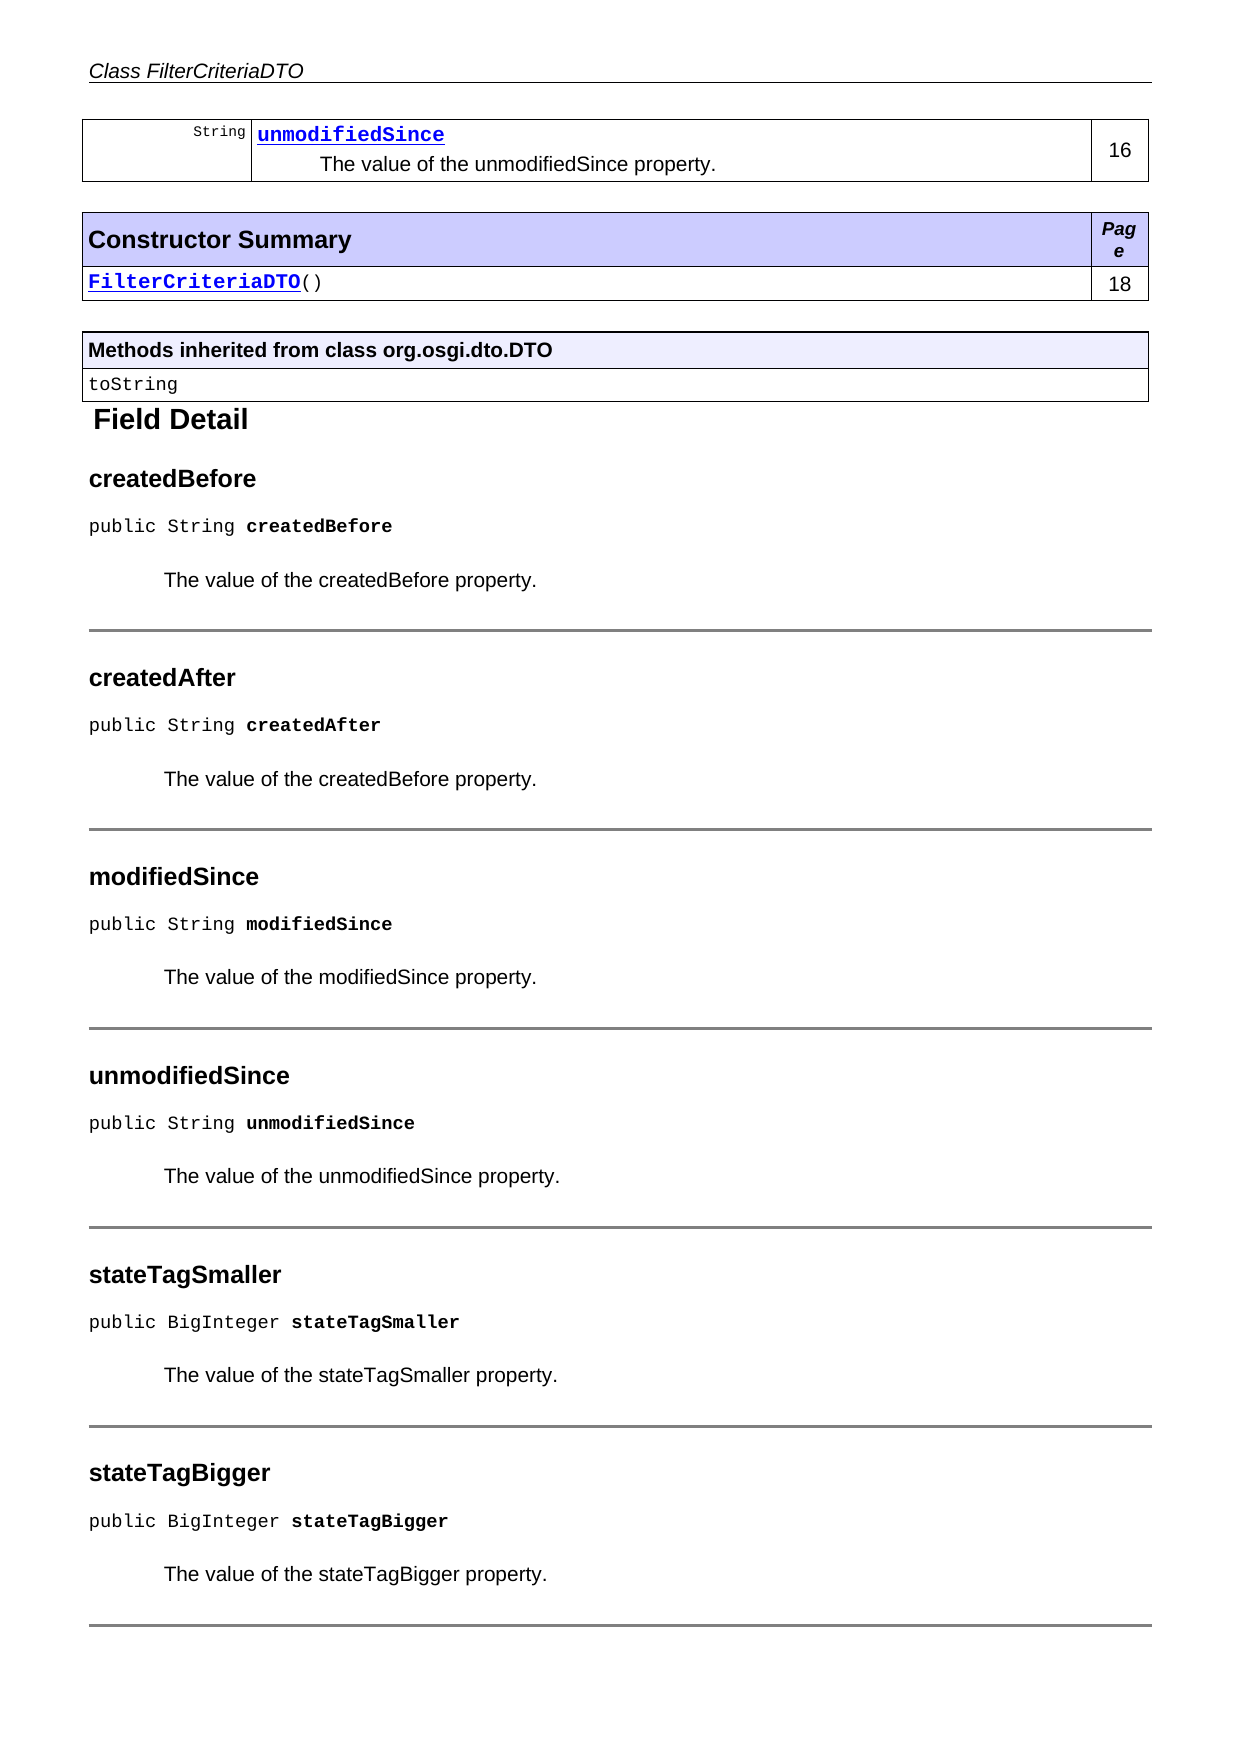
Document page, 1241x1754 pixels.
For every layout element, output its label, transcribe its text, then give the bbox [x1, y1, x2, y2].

subtitle unmodifiedSince [88, 1061, 1152, 1089]
subtitle stateTagBigger [88, 1458, 1152, 1487]
table_cell toString [83, 369, 1148, 401]
text The value of the createdBefore property. [163, 567, 1152, 591]
subtitle modifiedSince [88, 862, 1152, 891]
subtitle createdBefore [88, 464, 1152, 493]
text public String createdAfter [88, 716, 1152, 737]
text public String modifiedSince [88, 915, 1152, 936]
table_cell FilterCriteriaDTO() [83, 267, 1091, 300]
text public String createdBefore [88, 517, 1152, 538]
text public String unmodifiedSince [88, 1114, 1152, 1135]
table_header Page [1092, 213, 1148, 266]
text public BigInteger stateTagBigger [88, 1511, 1152, 1533]
text The value of the stateTagBigger property. [163, 1562, 1152, 1586]
table_cell unmodifiedSince The value of the unmodifiedSince property. [252, 120, 1091, 181]
table_header Constructor Summary [83, 213, 1091, 266]
text public BigInteger stateTagSmaller [88, 1312, 1152, 1334]
table_cell 17 [1092, 267, 1148, 300]
text The value of the createdBefore property. [163, 766, 1152, 790]
subtitle createdAfter [88, 663, 1152, 692]
text The value of the unmodifiedSince property. [163, 1164, 1152, 1188]
subtitle stateTagSmaller [88, 1259, 1152, 1288]
table_header Methods inherited from class org.osgi.dto.DTO [83, 333, 1148, 368]
text The value of the stateTagSmaller property. [163, 1363, 1152, 1387]
subtitle Field Detail [93, 402, 1147, 436]
table_cell 15 [1092, 120, 1148, 181]
table_cell String [83, 120, 251, 181]
text The value of the modifiedSince property. [163, 965, 1152, 989]
